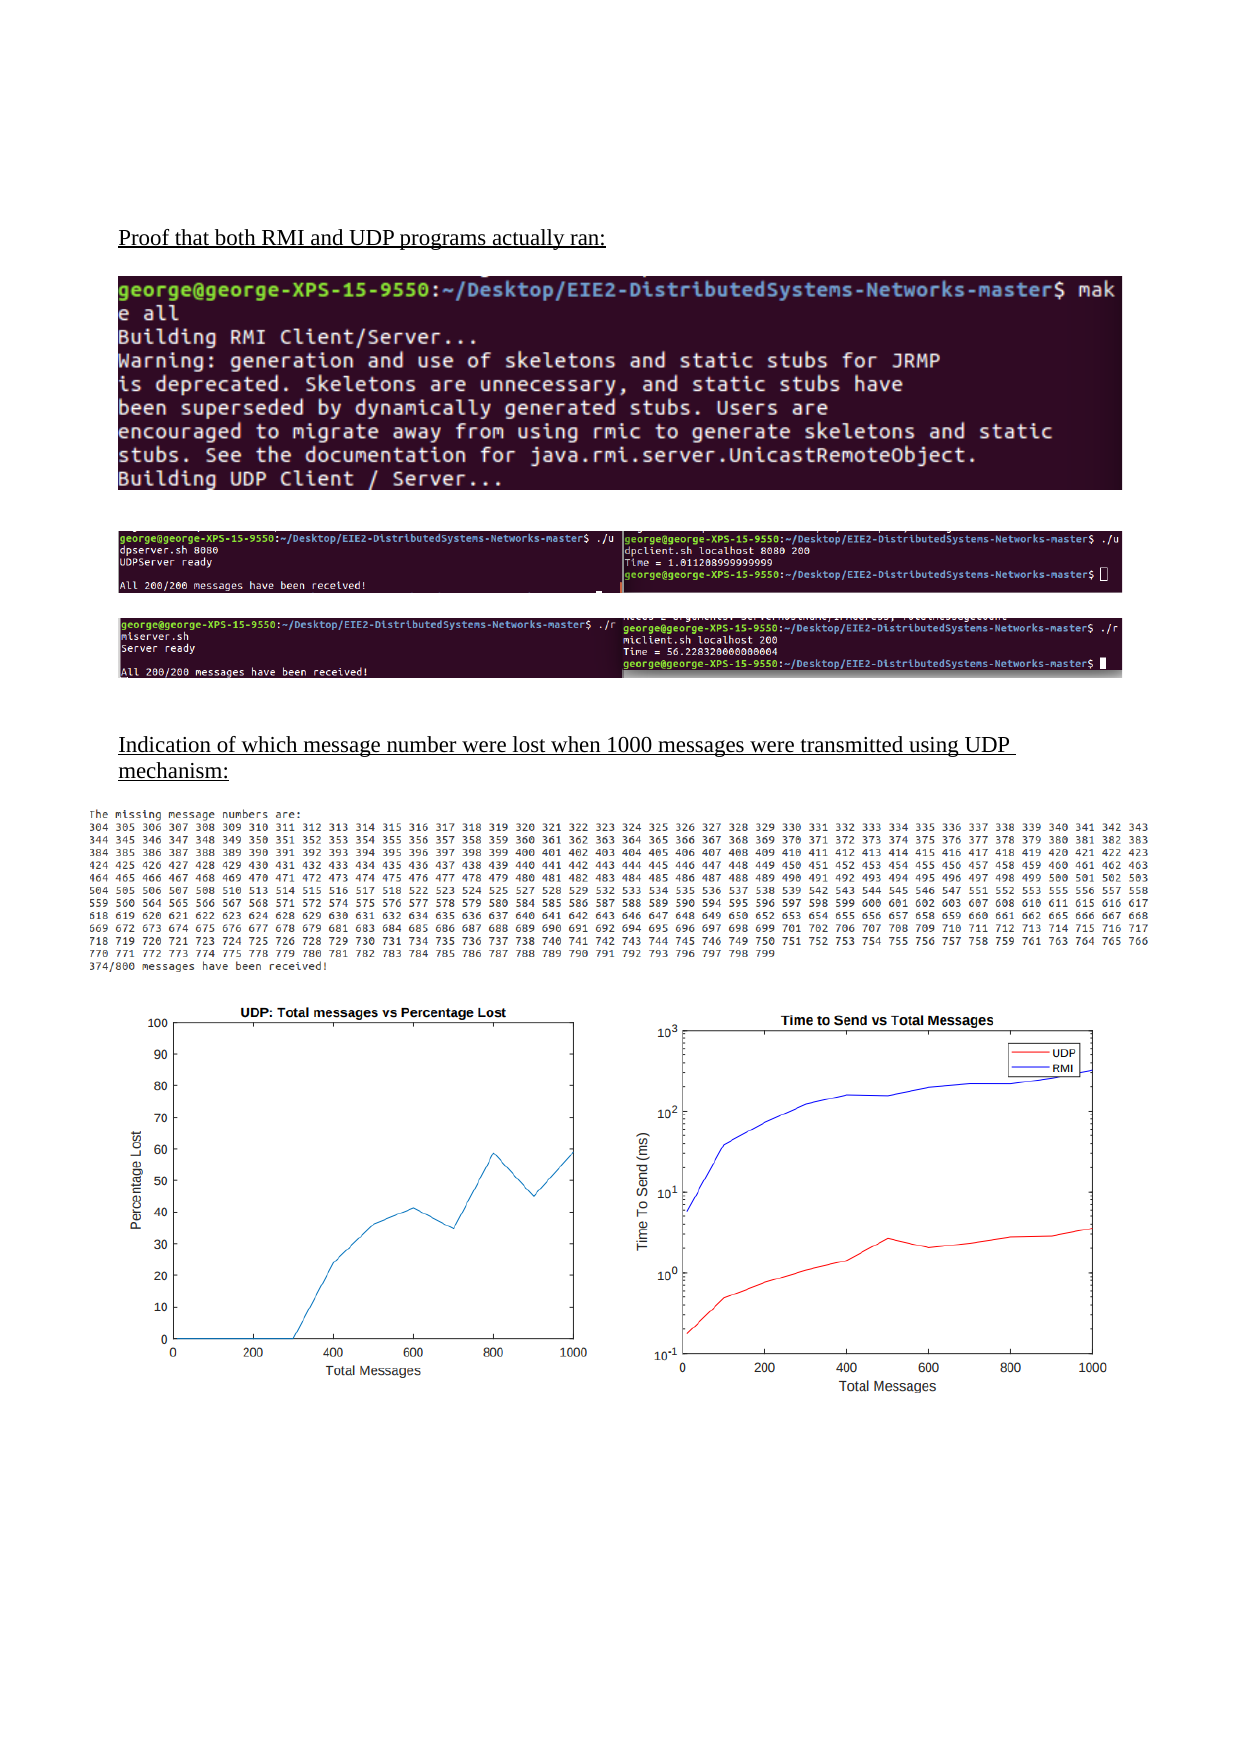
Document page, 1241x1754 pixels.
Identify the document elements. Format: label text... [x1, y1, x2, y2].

text Indication of which message number were lost when 1000 messages were transmitted using UDP mechanism: [118, 731, 1122, 783]
picture [118, 618, 1123, 678]
picture [118, 531, 1123, 593]
picture [118, 1000, 606, 1380]
picture [90, 809, 1151, 974]
picture [118, 276, 1123, 490]
picture [617, 1000, 1123, 1409]
text Proof that both RMI and UDP programs actually ran: [118, 223, 1122, 250]
